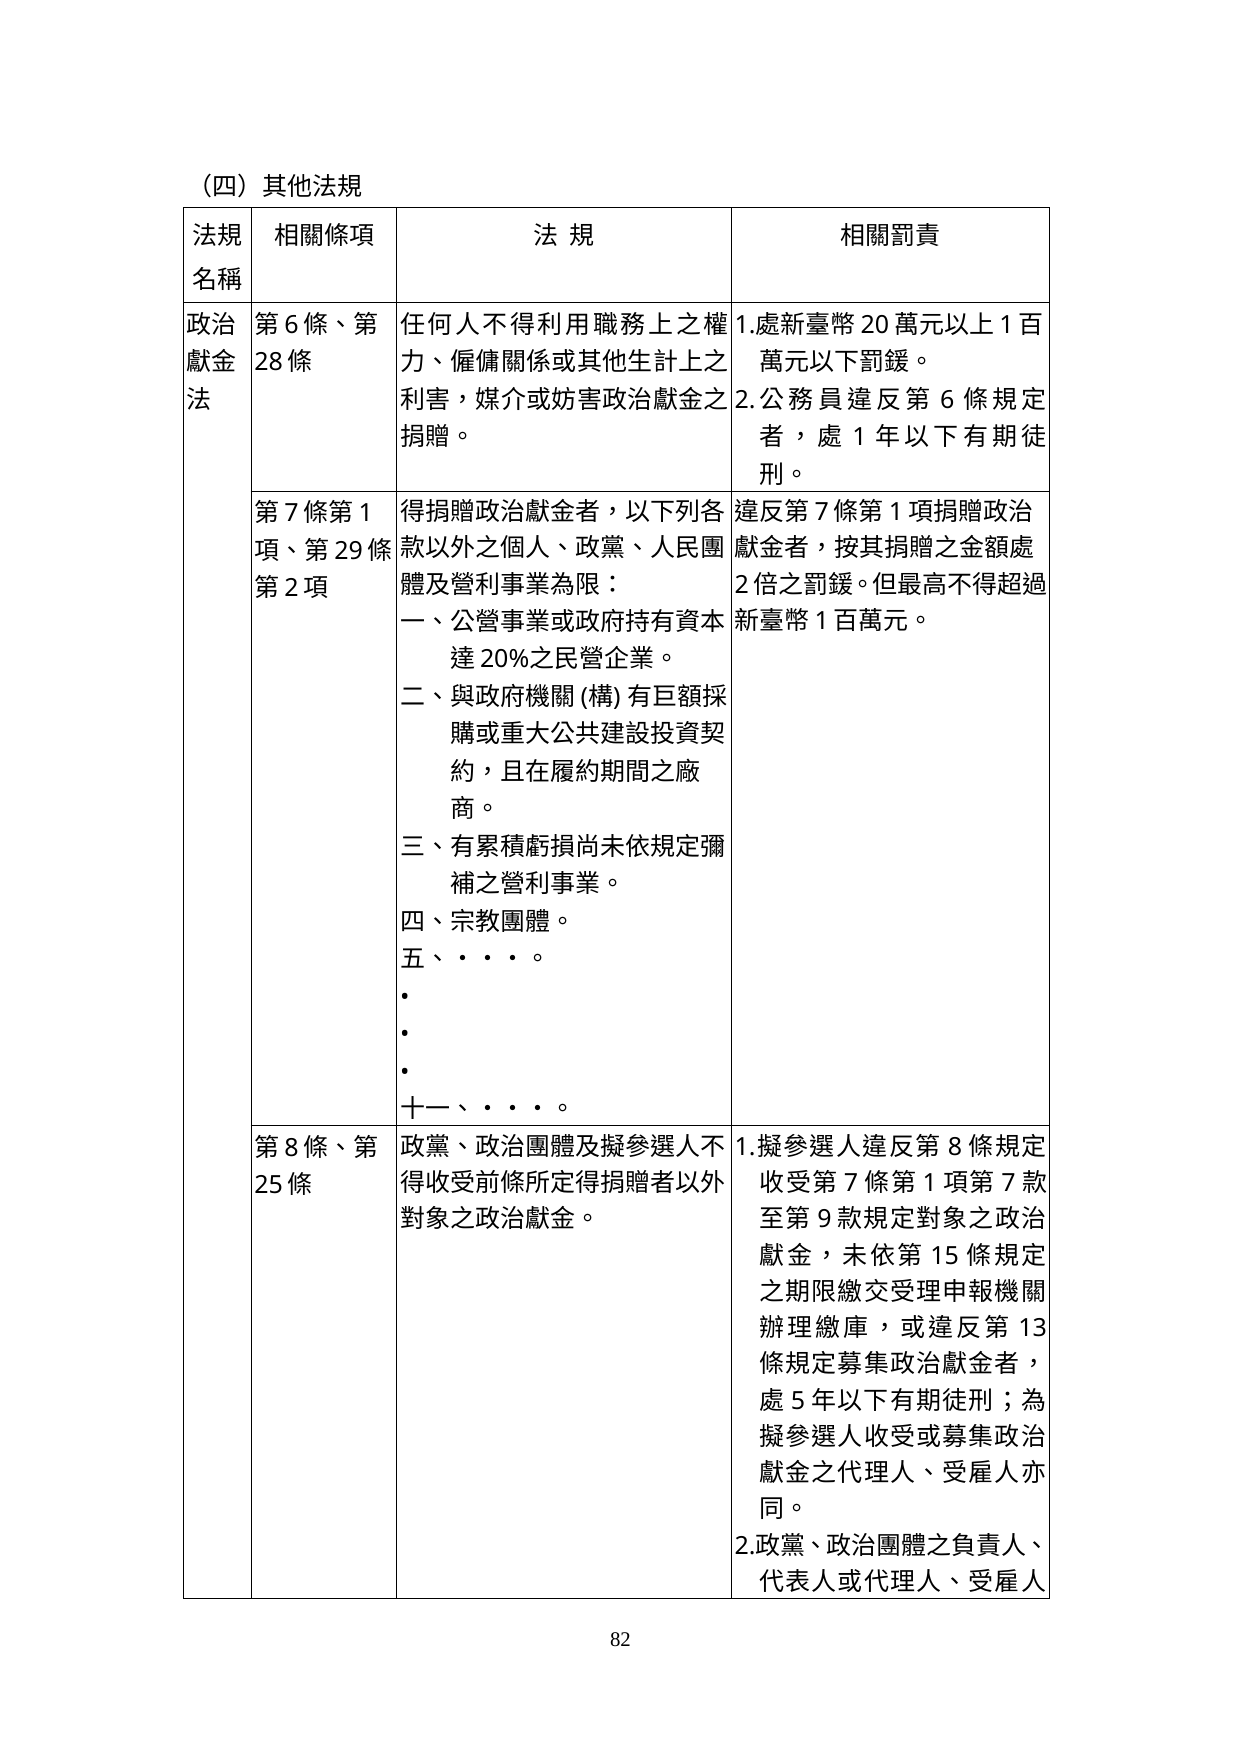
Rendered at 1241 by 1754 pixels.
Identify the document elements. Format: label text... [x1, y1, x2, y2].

table_cell 第8條、第25條 [252, 1126, 396, 1598]
table_cell 1.處新臺幣20萬元以上1百萬元以下罰鍰。 2.公務員違反第6條規定者，處1年以下有期徒刑。 [732, 303, 1049, 491]
table_cell 違反第7條第1項捐贈政治獻金者，按其捐贈之金額處2倍之罰鍰。但最高不得超過新臺幣1百萬元。 [732, 492, 1049, 1125]
table_header 法規 名稱 [184, 208, 251, 302]
table_cell 政黨、政治團體及擬參選人不得收受前條所定得捐贈者以外對象之政治獻金。 [397, 1126, 731, 1598]
table_header 相關罰責 [732, 208, 1049, 302]
text （四）其他法規 [187, 150, 1053, 207]
table_cell 第6條、第28條 [252, 303, 396, 491]
table_header 法 規 [397, 208, 731, 302]
table_cell 任何人不得利用職務上之權力、僱傭關係或其他生計上之利害，媒介或妨害政治獻金之捐贈。 [397, 303, 731, 491]
table_cell 政治獻金法 [184, 303, 251, 1598]
table_cell 得捐贈政治獻金者，以下列各款以外之個人、政黨、人民團體及營利事業為限： 一、公營事業或政府持有資本達20%之民營企業。 二、與政府機關 (構) 有巨額採購或重大公共建設投資契約，且在履約期間之廠商。 三、有累積虧損尚未依規定彌補之營利事業。 四、宗教團體。 五、•••。 • • • 十一、•••。 [397, 492, 731, 1125]
table_cell 第7條第1項、第29條第2項 [252, 492, 396, 1125]
table_header 相關條項 [252, 208, 396, 302]
table_cell 1.擬參選人違反第8條規定收受第7條第1項第7款至第9款規定對象之政治獻金，未依第15條規定之期限繳交受理申報機關辦理繳庫，或違反第13條規定募集政治獻金者，處5年以下有期徒刑；為擬參選人收受或募集政治獻金之代理人、受雇人亦同。 2.政黨、政治團體之負責人、代表人或代理人、受雇人 [732, 1126, 1049, 1598]
